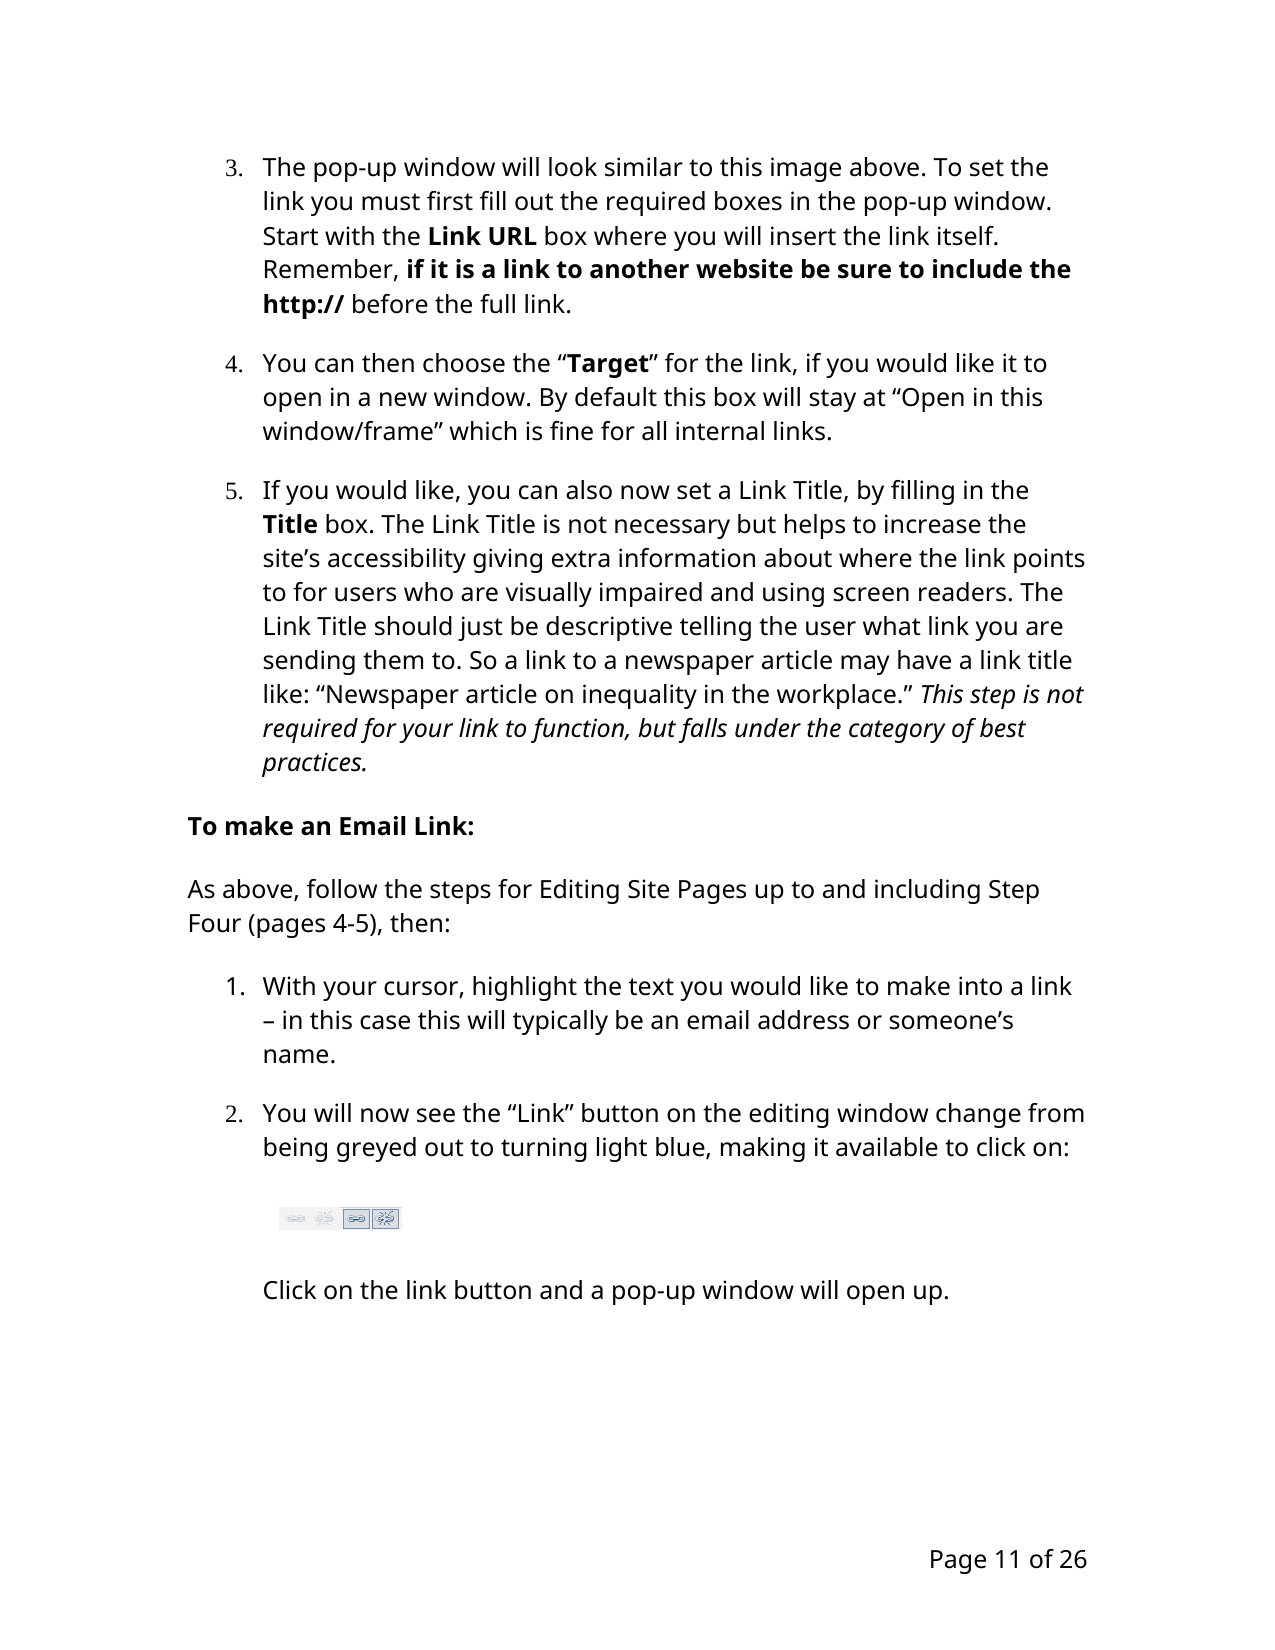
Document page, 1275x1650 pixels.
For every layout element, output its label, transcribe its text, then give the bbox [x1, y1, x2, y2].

text As above, follow the steps for Editing Site Pages up to and including Step Four (pages 4-5), then: [187, 871, 1087, 939]
list With your cursor, highlight the text you would like to make into a link – in this case this will typically be an email address or someone’s name. [225, 969, 1087, 1071]
list You will now see the “Link” button on the editing window change from being greyed out to turning light blue, making it available to click on: Click on the link button and a pop-up window will open up. [225, 1096, 1087, 1307]
list The pop-up window will look similar to this image above. To set the link you must first fill out the required boxes in the pop-up window. Start with the Link URL box where you will insert the link itself. Remember, if it is a link to another website be sure to include the http:// before the full link. [225, 150, 1087, 320]
list You can then choose the “Target” for the link, if you would like it to open in a new window. By default this box will stay at “Open in this window/frame” which is fine for all internal links. [225, 345, 1087, 447]
text To make an Email Link: [187, 808, 1087, 842]
picture [279, 1207, 403, 1230]
list If you would like, you can also now set a Link Title, by filling in the Title box. The Link Title is not necessary but helps to increase the site’s accessibility giving extra information about where the link points to for users who are visually impaired and using screen readers. The Link Title should just be descriptive telling the user what link you are sending them to. So a link to a newspaper article may have a link title like: “Newspaper article on inequality in the workplace.” This step is not required for your link to function, but falls under the category of best practices. [225, 472, 1087, 779]
